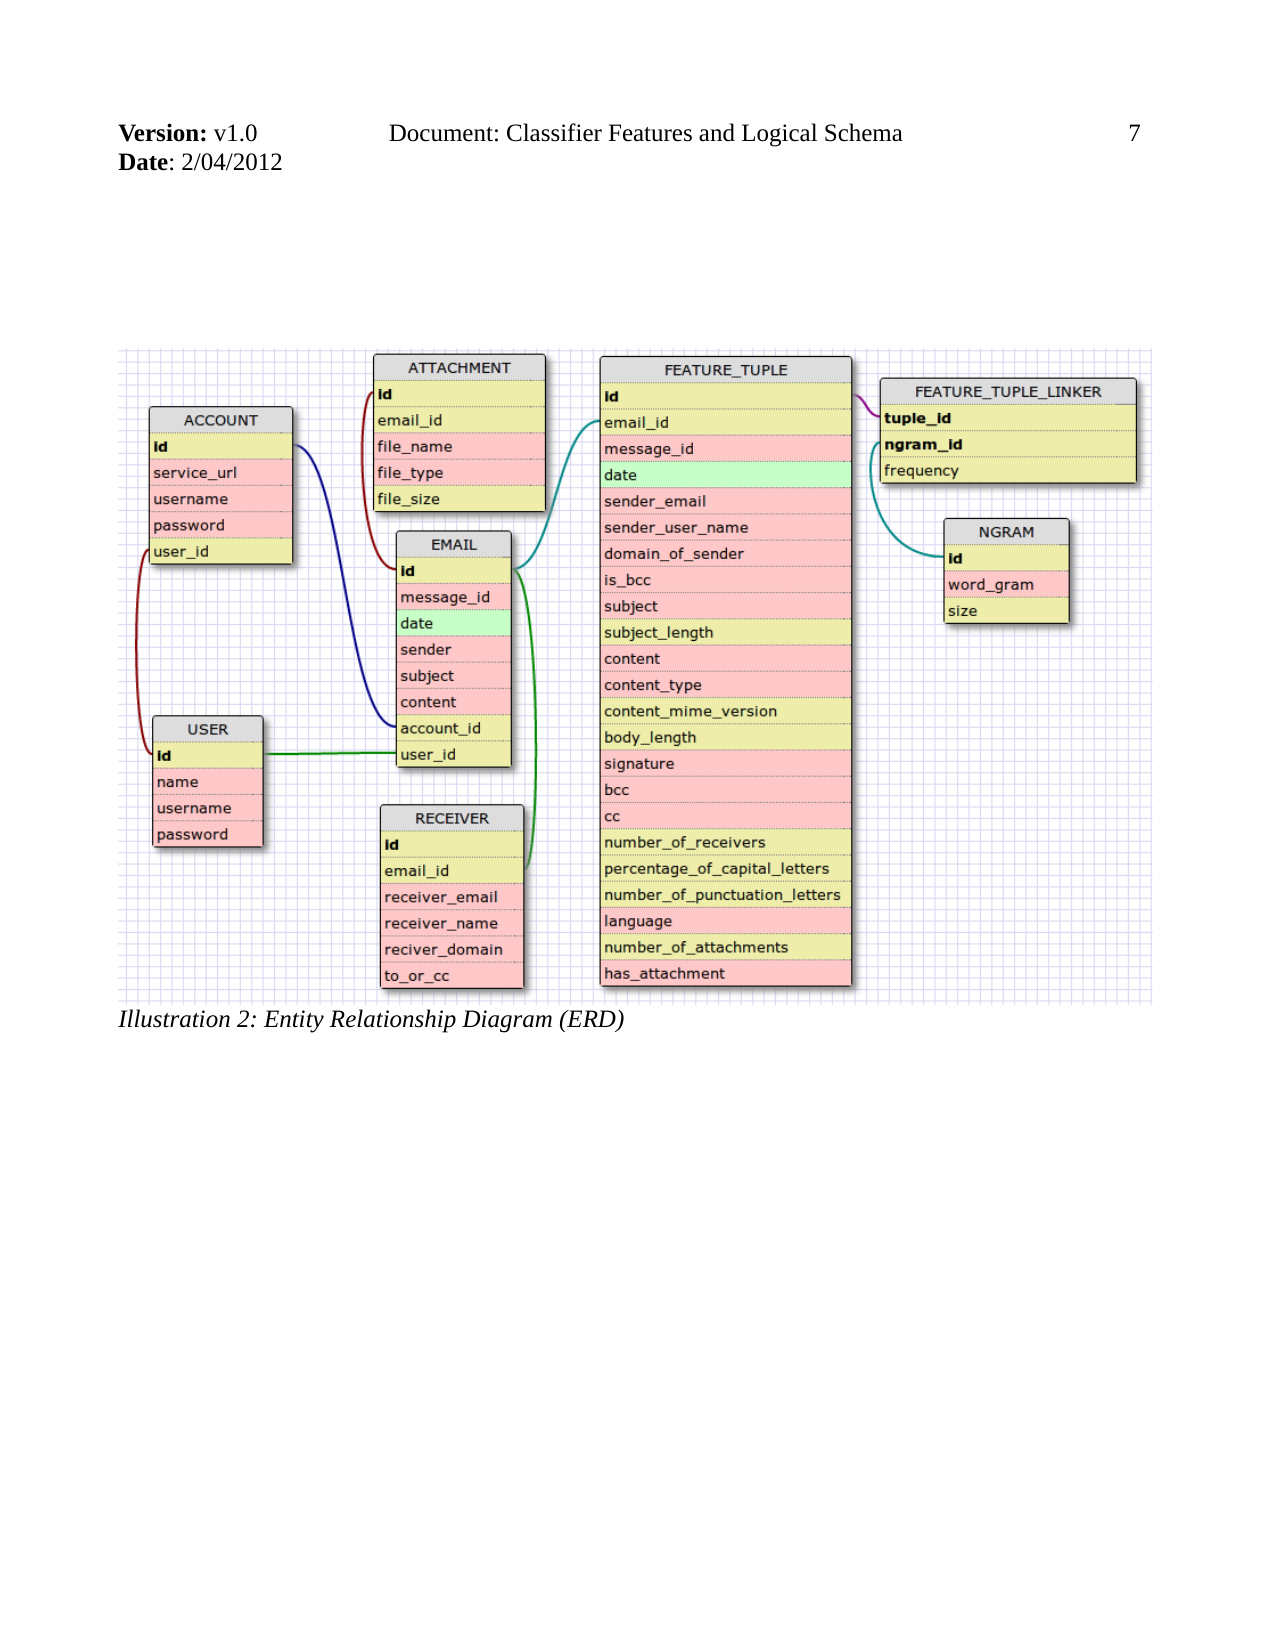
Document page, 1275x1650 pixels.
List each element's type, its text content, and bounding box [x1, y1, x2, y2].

picture [118, 348, 1153, 1005]
text Illustration 2: Entity Relationship Diagram (ERD) [118, 1005, 1152, 1033]
